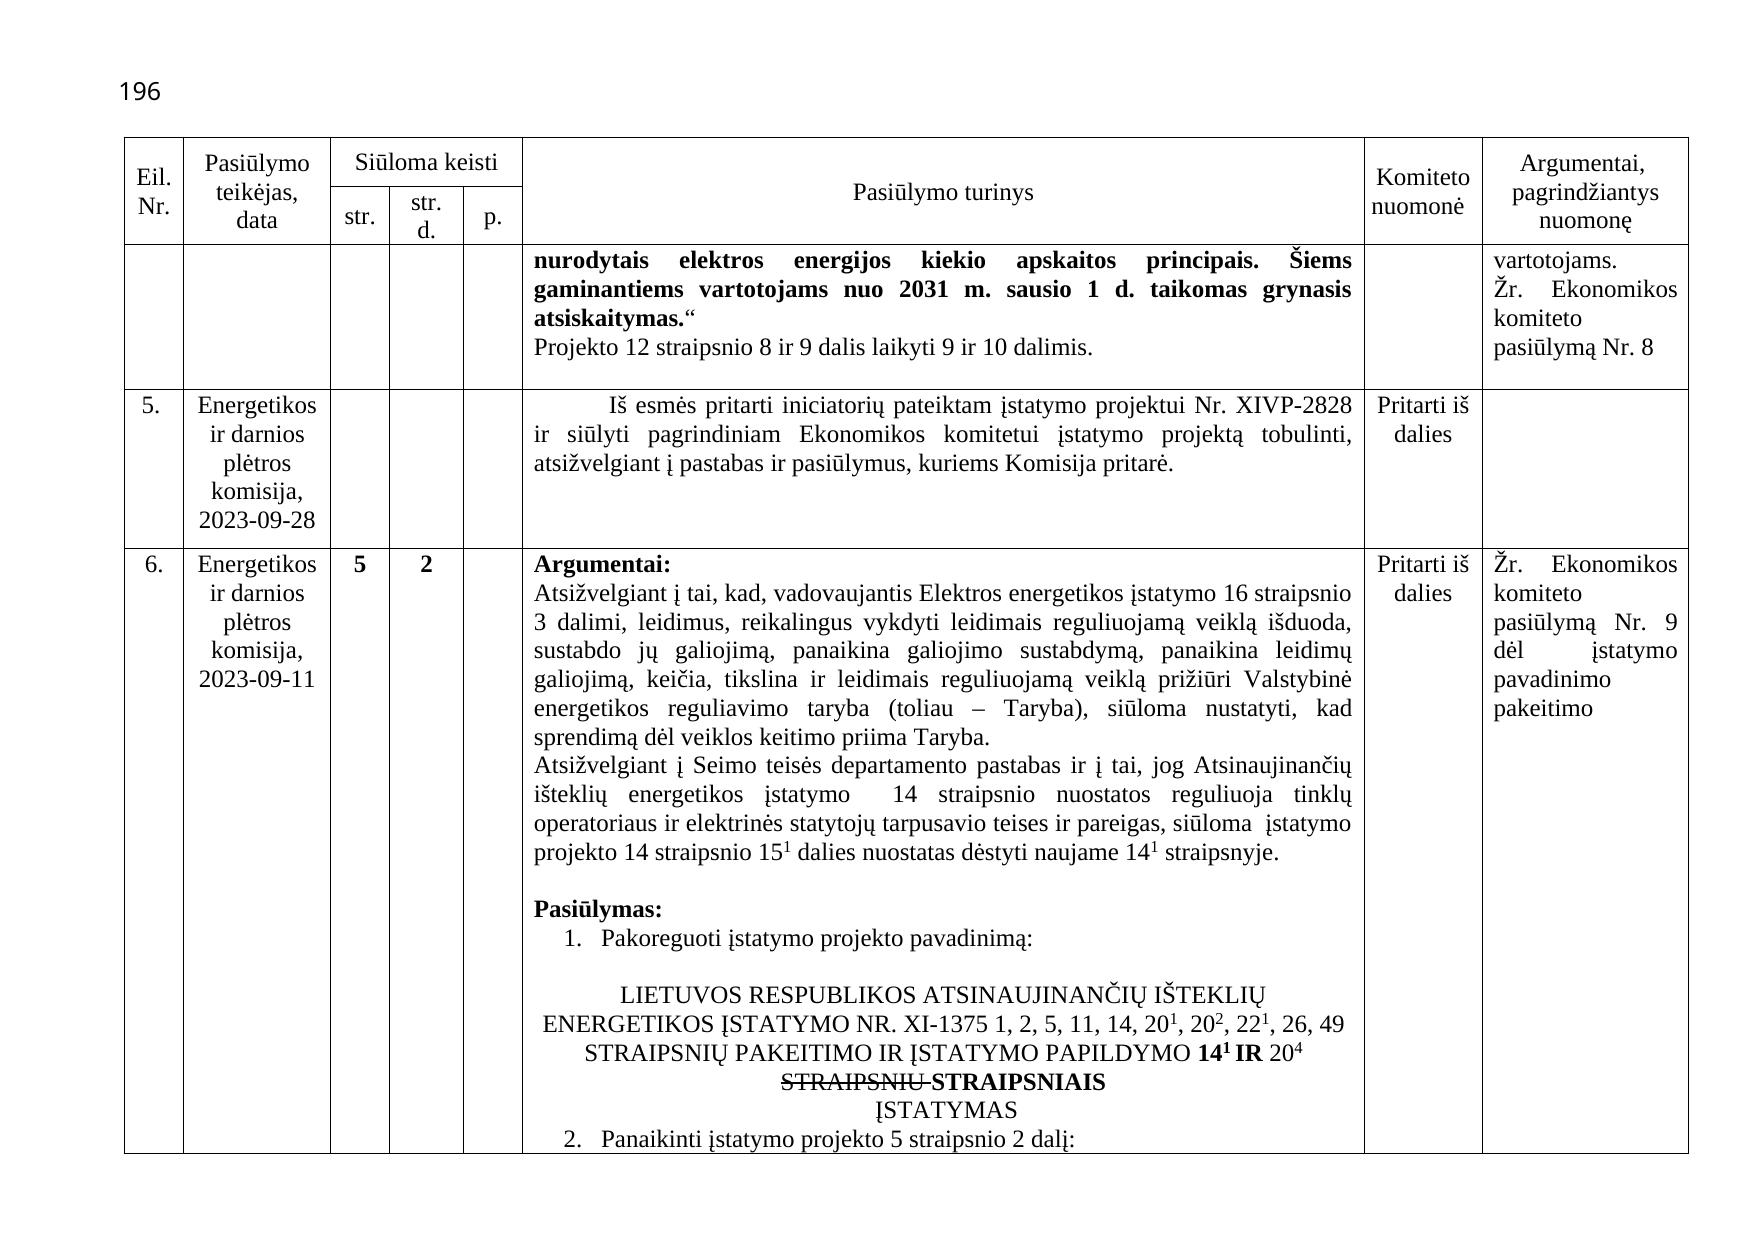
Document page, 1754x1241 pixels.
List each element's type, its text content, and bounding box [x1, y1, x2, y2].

table_cell Argumentai: Atsižvelgiant į tai, kad, vadovaujantis Elektros energetikos įstatymo 16 straipsnio 3 dalimi, leidimus, reikalingus vykdyti leidimais reguliuojamą veiklą išduoda, sustabdo jų galiojimą, panaikina galiojimo sustabdymą, panaikina leidimų galiojimą, keičia, tikslina ir leidimais reguliuojamą veiklą prižiūri Valstybinė energetikos reguliavimo taryba (toliau – Taryba), siūloma nustatyti, kad sprendimą dėl veiklos keitimo priima Taryba. Atsižvelgiant į Seimo teisės departamento pastabas ir į tai, jog Atsinaujinančių išteklių energetikos įstatymo 14 straipsnio nuostatos reguliuoja tinklų operatoriaus ir elektrinės statytojų tarpusavio teises ir pareigas, siūloma įstatymo projekto 14 straipsnio 151 dalies nuostatas dėstyti naujame 141 straipsnyje. Pasiūlymas: Pakoreguoti įstatymo projekto pavadinimą: Lietuvos Respublikos Atsinaujinančių išteklių energetikos įstatymo Nr. XI-1375 1, 2, 5, 11, 14, 201, 202, 221, 26, 49 STRAIPsniŲ pakeitimo IR ĮSTATYMO PAPILDYMO 141 ir 204 STRAIPSNIU STRAIPSNIAIS įstatymas Panaikinti įstatymo projekto 5 straipsnio 2 dalį: [523, 549, 1364, 1153]
table_cell [184, 245, 330, 389]
table_cell str. [331, 187, 389, 244]
table_cell Energetikos ir darnios plėtros komisija, 2023-09-28 [184, 390, 330, 548]
table_cell Žr. Ekonomikos komiteto pasiūlymą Nr. 9 dėl įstatymo pavadinimo pakeitimo [1483, 549, 1688, 1153]
table_cell Pritarti iš dalies [1365, 549, 1482, 1153]
table_cell 5 [331, 549, 389, 1153]
table_cell [390, 390, 463, 548]
table_cell [464, 390, 522, 548]
table_cell nurodytais elektros energijos kiekio apskaitos principais. Šiems gaminantiems vartotojams nuo 2031 m. sausio 1 d. taikomas grynasis atsiskaitymas.“ Projekto 12 straipsnio 8 ir 9 dalis laikyti 9 ir 10 dalimis. [523, 245, 1364, 389]
table_cell [464, 549, 522, 1153]
table_cell str. d. [390, 187, 463, 244]
table_cell [331, 390, 389, 548]
table_cell vartotojams. Žr. Ekonomikos komiteto pasiūlymą Nr. 8 [1483, 245, 1688, 389]
table_header Pasiūlymo teikėjas, data [184, 138, 330, 244]
table_cell [1365, 245, 1482, 389]
table_header Eil. Nr. [125, 138, 183, 244]
table_cell Energetikos ir darnios plėtros komisija, 2023-09-11 [184, 549, 330, 1153]
table_cell Pritarti iš dalies [1365, 390, 1482, 548]
table_cell 5. [125, 390, 183, 548]
table_cell [464, 245, 522, 389]
table_header Argumentai, pagrindžiantys nuomonę [1483, 138, 1688, 244]
table_header Siūloma keisti [331, 138, 522, 186]
table_cell [390, 245, 463, 389]
table_cell 6. [125, 549, 183, 1153]
table_cell Iš esmės pritarti iniciatorių pateiktam įstatymo projektui Nr. XIVP-2828 ir siūlyti pagrindiniam Ekonomikos komitetui įstatymo projektą tobulinti, atsižvelgiant į pastabas ir pasiūlymus, kuriems Komisija pritarė. [523, 390, 1364, 548]
table_cell p. [464, 187, 522, 244]
table_header Pasiūlymo turinys [523, 138, 1364, 244]
table_cell [331, 245, 389, 389]
table_header Komiteto nuomonė [1365, 138, 1482, 244]
table_cell [125, 245, 183, 389]
table_cell [1483, 390, 1688, 548]
table_cell 2 [390, 549, 463, 1153]
